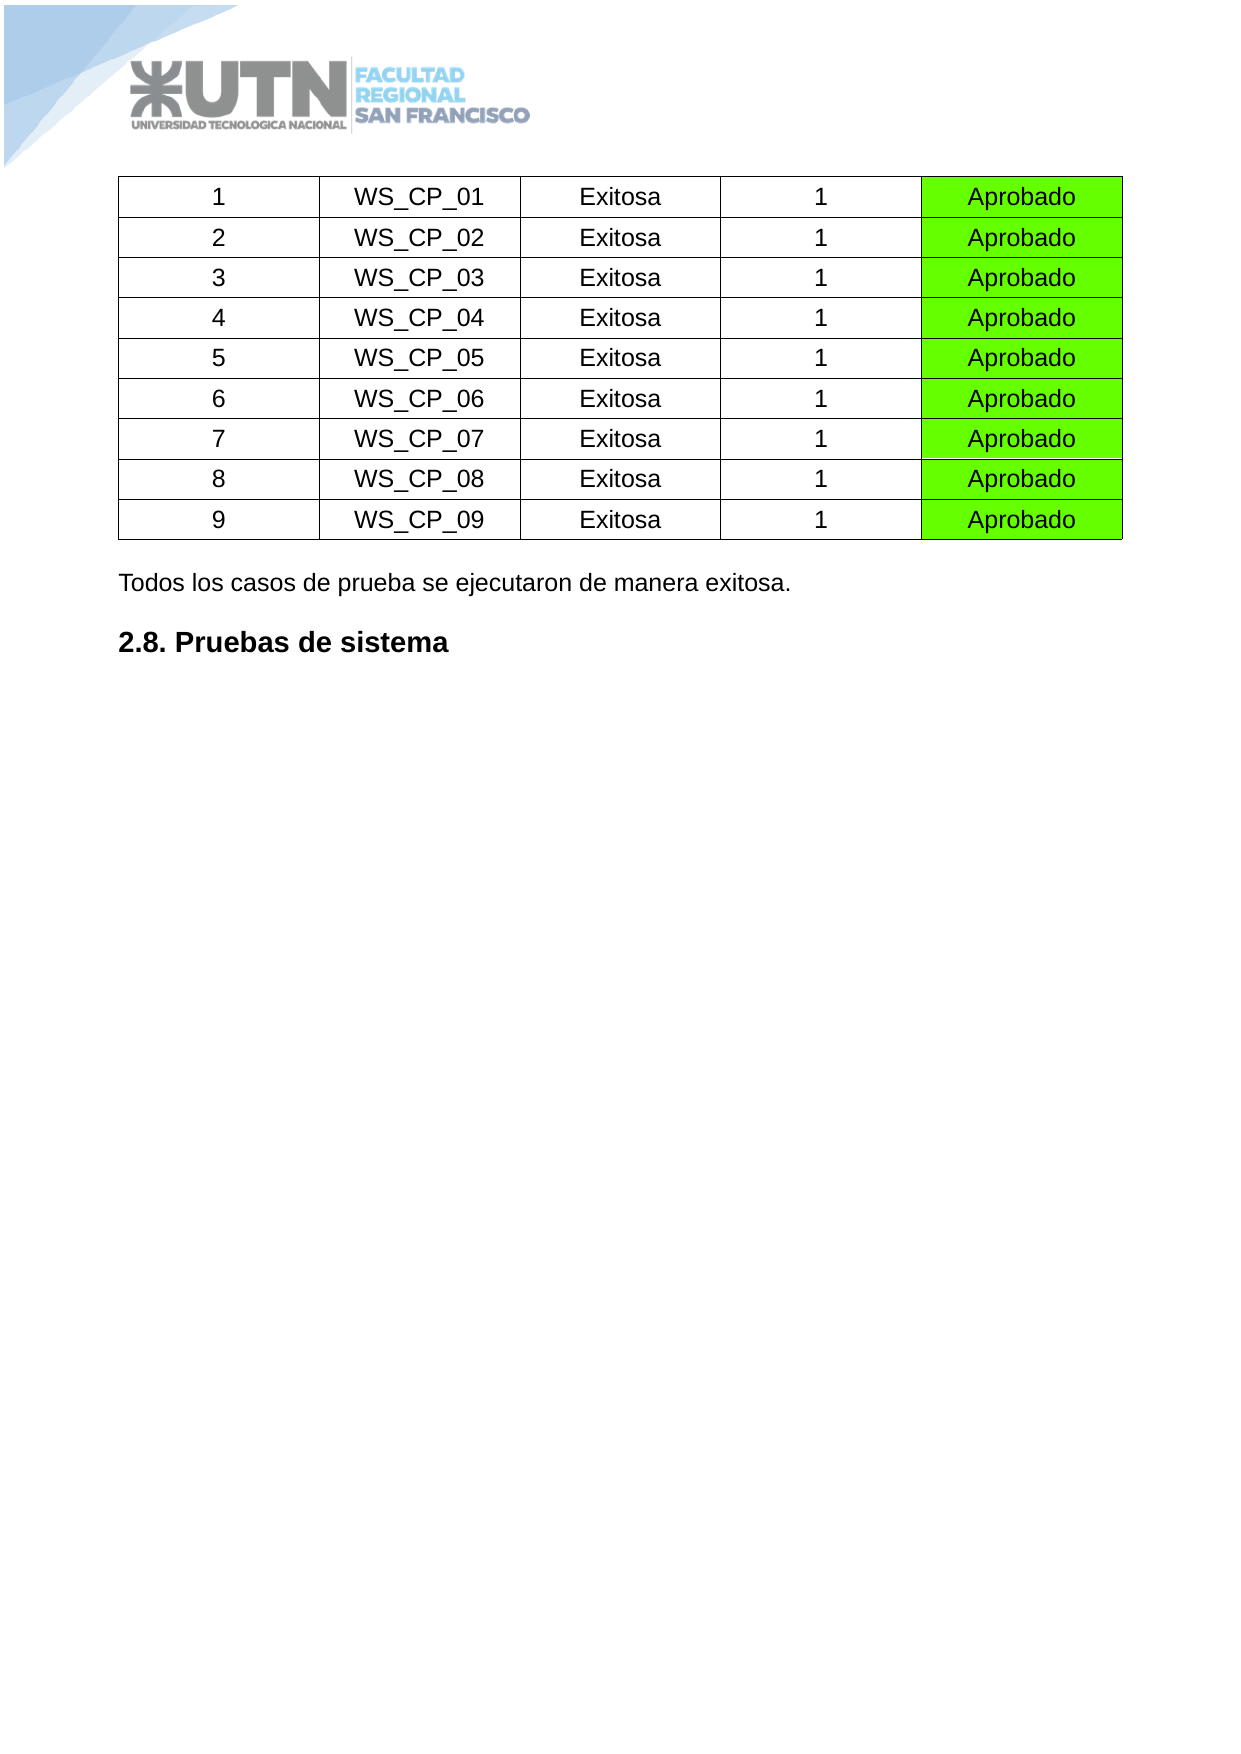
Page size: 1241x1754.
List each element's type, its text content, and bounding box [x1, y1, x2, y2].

table_cell Aprobado [922, 177, 1122, 217]
table_cell 9 [119, 500, 319, 539]
table_cell 1 [119, 177, 319, 217]
table_cell 2 [119, 218, 319, 257]
table_cell WS_CP_01 [320, 177, 520, 217]
table_cell Exitosa [521, 298, 720, 338]
table_cell WS_CP_06 [320, 379, 520, 418]
table_cell Exitosa [521, 419, 720, 458]
table_cell Exitosa [521, 258, 720, 297]
table_cell Aprobado [922, 419, 1122, 458]
table_cell Aprobado [922, 258, 1122, 297]
table_cell 1 [721, 419, 921, 458]
table_cell 7 [119, 419, 319, 458]
table_cell Aprobado [922, 218, 1122, 257]
table_cell Aprobado [922, 339, 1122, 378]
table_cell WS_CP_08 [320, 460, 520, 499]
table_cell Exitosa [521, 460, 720, 499]
text 2.8. Pruebas de sistema [118, 626, 1122, 659]
table_cell 6 [119, 379, 319, 418]
text Todos los casos de prueba se ejecutaron de manera exitosa. [118, 568, 1122, 597]
table_cell Aprobado [922, 500, 1122, 539]
table_cell Aprobado [922, 298, 1122, 338]
table_cell 4 [119, 298, 319, 338]
table_cell 1 [721, 500, 921, 539]
table_cell Exitosa [521, 379, 720, 418]
table_cell 8 [119, 460, 319, 499]
table_cell 1 [721, 258, 921, 297]
table_cell 3 [119, 258, 319, 297]
table_cell 1 [721, 379, 921, 418]
table_cell Aprobado [922, 460, 1122, 499]
table_cell 1 [721, 339, 921, 378]
table_cell WS_CP_02 [320, 218, 520, 257]
table_cell Exitosa [521, 500, 720, 539]
table_cell Exitosa [521, 177, 720, 217]
picture [3, 5, 532, 169]
table_cell Exitosa [521, 339, 720, 378]
table_cell 1 [721, 460, 921, 499]
table_cell WS_CP_03 [320, 258, 520, 297]
table_cell 1 [721, 218, 921, 257]
table_cell 1 [721, 298, 921, 338]
table_cell WS_CP_07 [320, 419, 520, 458]
table_cell WS_CP_04 [320, 298, 520, 338]
table_cell WS_CP_09 [320, 500, 520, 539]
table_cell WS_CP_05 [320, 339, 520, 378]
table_cell Aprobado [922, 379, 1122, 418]
table_cell 1 [721, 177, 921, 217]
table_cell 5 [119, 339, 319, 378]
table_cell Exitosa [521, 218, 720, 257]
